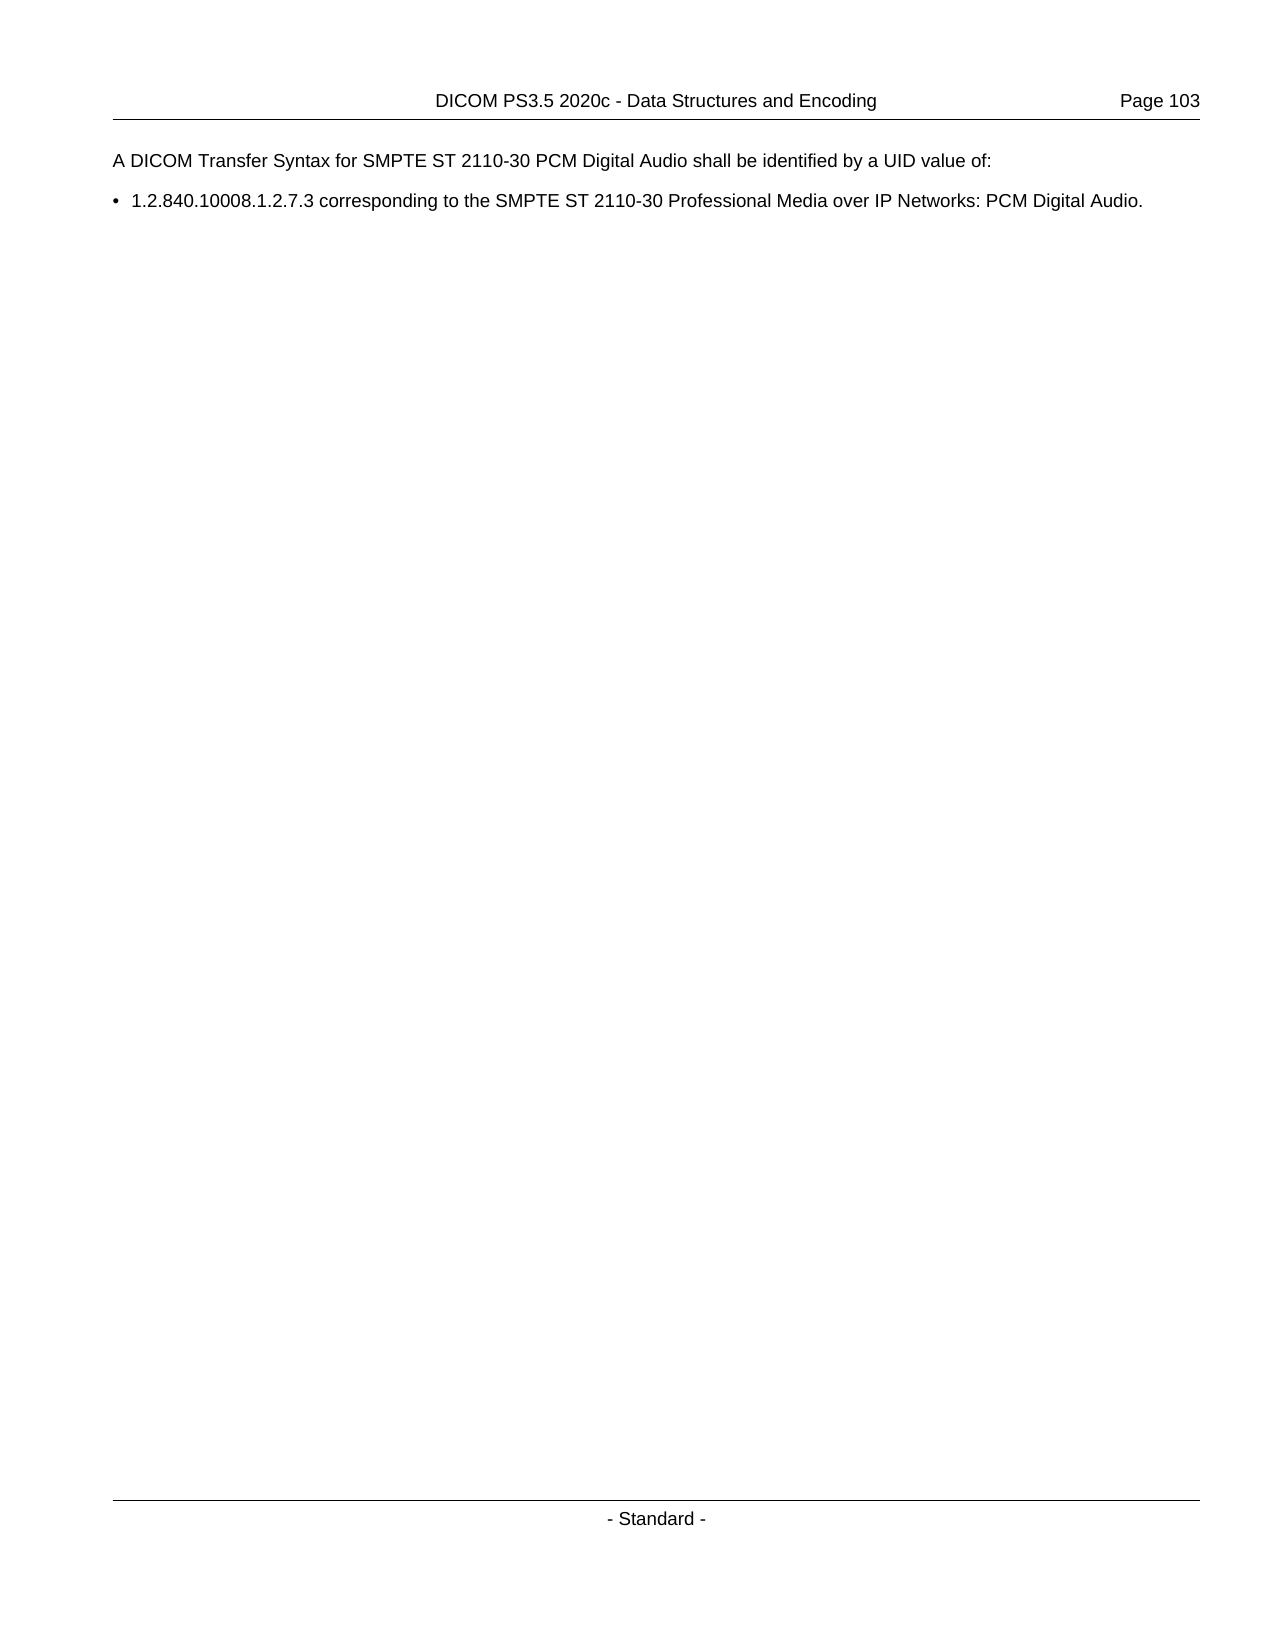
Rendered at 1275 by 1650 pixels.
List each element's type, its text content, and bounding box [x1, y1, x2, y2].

text A DICOM Transfer Syntax for SMPTE ST 2110-30 PCM Digital Audio shall be identified by a UID value of: [112, 150, 1200, 172]
text • 1.2.840.10008.1.2.7.3 corresponding to the SMPTE ST 2110-30 Professional Media over IP Networks: PCM Digital Audio. [112, 190, 1200, 212]
